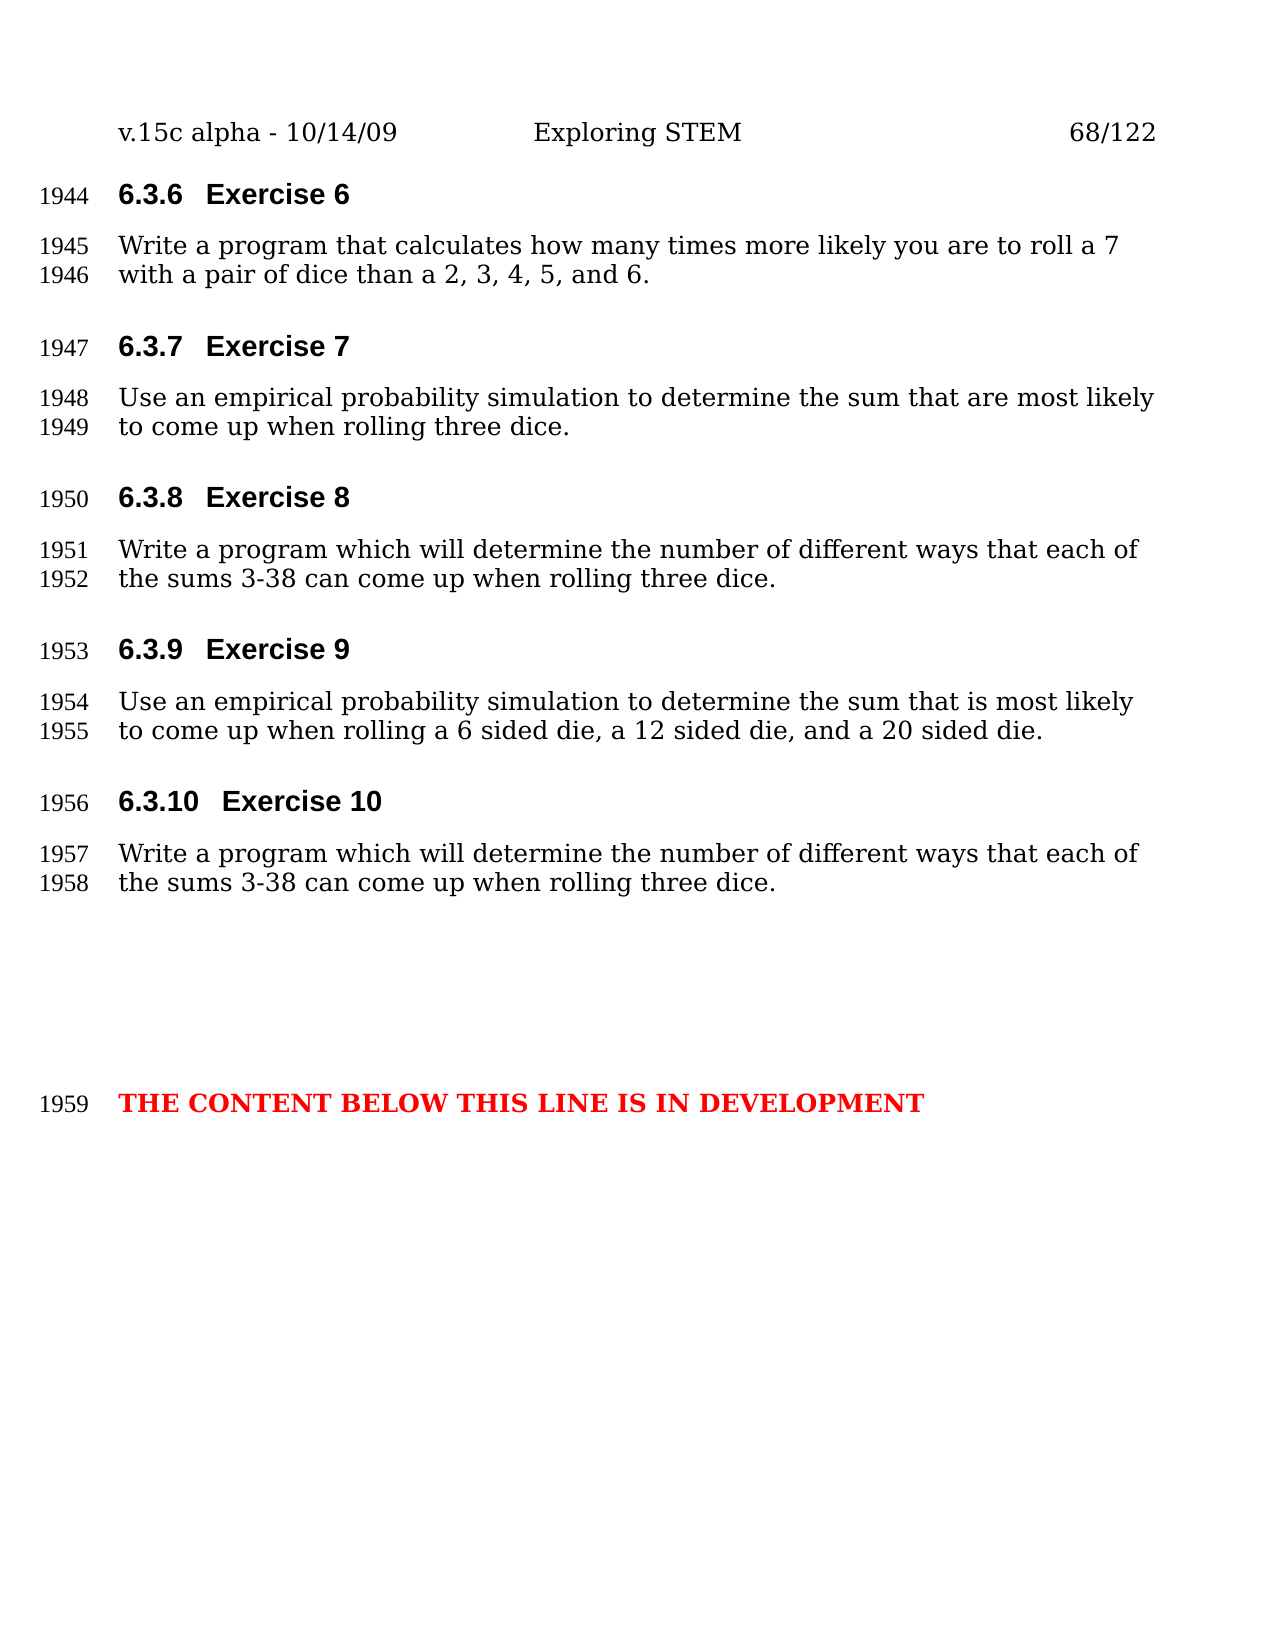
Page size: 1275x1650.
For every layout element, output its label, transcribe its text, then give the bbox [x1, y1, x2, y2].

subtitle Exercise 7 [118, 329, 1157, 362]
subtitle Exercise 8 [118, 481, 1157, 514]
text Write a program that calculates how many times more likely you are to roll a 7 with a pair of dice than a 2, 3, 4, 5, and 6. [118, 231, 1157, 289]
subtitle Exercise 6 [118, 177, 1157, 210]
text Use an empirical probability simulation to determine the sum that are most likely to come up when rolling three dice. [118, 383, 1157, 441]
text Write a program which will determine the number of different ways that each of the sums 3-38 can come up when rolling three dice. [118, 839, 1157, 897]
subtitle Exercise 10 [118, 784, 1157, 818]
subtitle Exercise 9 [118, 632, 1157, 666]
text THE CONTENT BELOW THIS LINE IS IN DEVELOPMENT [118, 1089, 1157, 1118]
text Write a program which will determine the number of different ways that each of the sums 3-38 can come up when rolling three dice. [118, 535, 1157, 593]
text Use an empirical probability simulation to determine the sum that is most likely to come up when rolling a 6 sided die, a 12 sided die, and a 20 sided die. [118, 687, 1157, 745]
